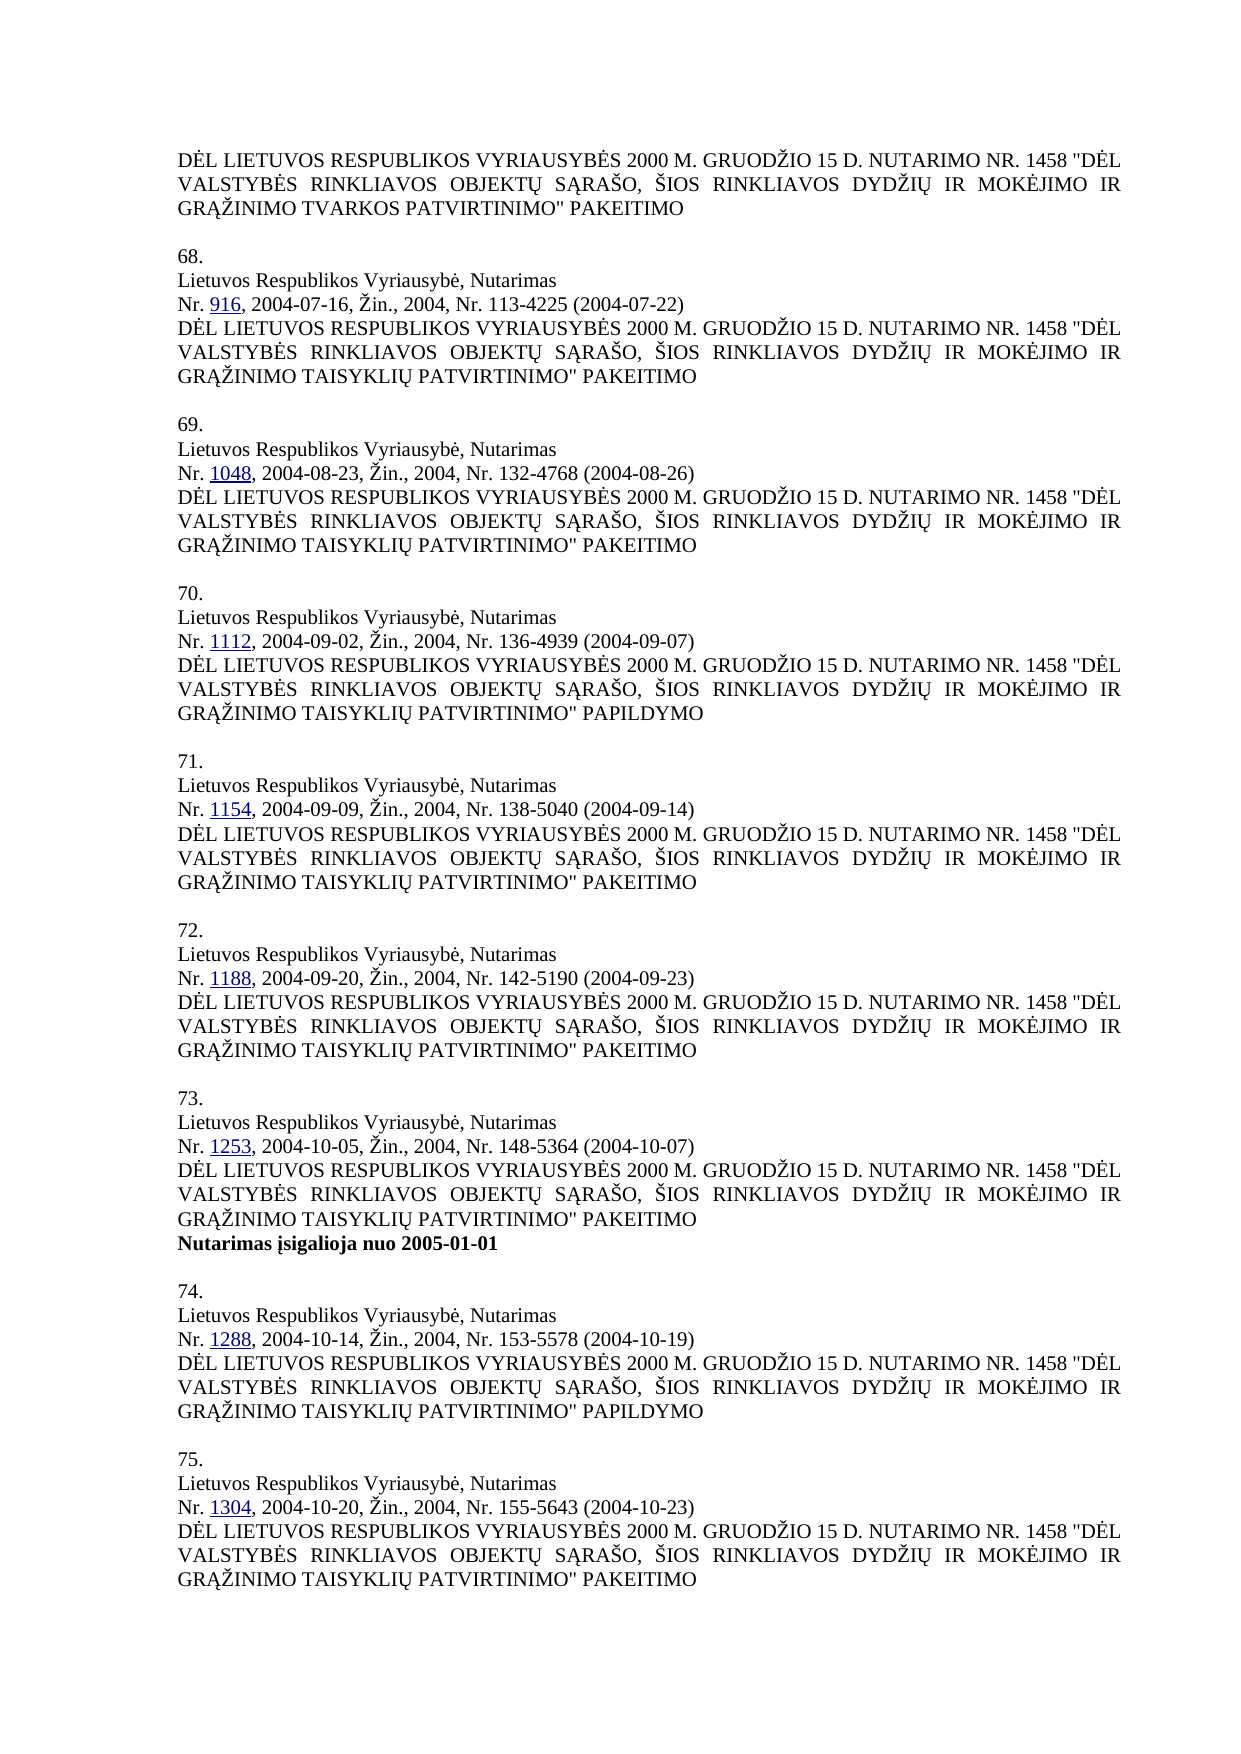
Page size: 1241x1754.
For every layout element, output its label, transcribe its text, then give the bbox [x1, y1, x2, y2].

text DĖL LIETUVOS RESPUBLIKOS VYRIAUSYBĖS 2000 M. GRUODŽIO 15 D. NUTARIMO NR. 1458 "DĖL VALSTYBĖS RINKLIAVOS OBJEKTŲ SĄRAŠO, ŠIOS RINKLIAVOS DYDŽIŲ IR MOKĖJIMO IR GRĄŽINIMO TAISYKLIŲ PATVIRTINIMO" PAPILDYMO [177, 653, 1122, 725]
text Lietuvos Respublikos Vyriausybė, Nutarimas [177, 773, 1122, 797]
text DĖL LIETUVOS RESPUBLIKOS VYRIAUSYBĖS 2000 M. GRUODŽIO 15 D. NUTARIMO NR. 1458 "DĖL VALSTYBĖS RINKLIAVOS OBJEKTŲ SĄRAŠO, ŠIOS RINKLIAVOS DYDŽIŲ IR MOKĖJIMO IR GRĄŽINIMO TVARKOS PATVIRTINIMO" PAKEITIMO [177, 148, 1122, 220]
text 73. [177, 1086, 1122, 1110]
text Nr. 1048, 2004-08-23, Žin., 2004, Nr. 132-4768 (2004-08-26) [177, 461, 1122, 484]
text DĖL LIETUVOS RESPUBLIKOS VYRIAUSYBĖS 2000 M. GRUODŽIO 15 D. NUTARIMO NR. 1458 "DĖL VALSTYBĖS RINKLIAVOS OBJEKTŲ SĄRAŠO, ŠIOS RINKLIAVOS DYDŽIŲ IR MOKĖJIMO IR GRĄŽINIMO TAISYKLIŲ PATVIRTINIMO" PAPILDYMO [177, 1351, 1122, 1423]
text Lietuvos Respublikos Vyriausybė, Nutarimas [177, 605, 1122, 629]
text Lietuvos Respublikos Vyriausybė, Nutarimas [177, 1110, 1122, 1134]
text Nr. 1154, 2004-09-09, Žin., 2004, Nr. 138-5040 (2004-09-14) [177, 797, 1122, 821]
text 71. [177, 749, 1122, 773]
text DĖL LIETUVOS RESPUBLIKOS VYRIAUSYBĖS 2000 M. GRUODŽIO 15 D. NUTARIMO NR. 1458 "DĖL VALSTYBĖS RINKLIAVOS OBJEKTŲ SĄRAŠO, ŠIOS RINKLIAVOS DYDŽIŲ IR MOKĖJIMO IR GRĄŽINIMO TAISYKLIŲ PATVIRTINIMO" PAKEITIMO [177, 484, 1122, 557]
text 70. [177, 581, 1122, 605]
text DĖL LIETUVOS RESPUBLIKOS VYRIAUSYBĖS 2000 M. GRUODŽIO 15 D. NUTARIMO NR. 1458 "DĖL VALSTYBĖS RINKLIAVOS OBJEKTŲ SĄRAŠO, ŠIOS RINKLIAVOS DYDŽIŲ IR MOKĖJIMO IR GRĄŽINIMO TAISYKLIŲ PATVIRTINIMO" PAKEITIMO [177, 316, 1122, 388]
text DĖL LIETUVOS RESPUBLIKOS VYRIAUSYBĖS 2000 M. GRUODŽIO 15 D. NUTARIMO NR. 1458 "DĖL VALSTYBĖS RINKLIAVOS OBJEKTŲ SĄRAŠO, ŠIOS RINKLIAVOS DYDŽIŲ IR MOKĖJIMO IR GRĄŽINIMO TAISYKLIŲ PATVIRTINIMO" PAKEITIMO [177, 990, 1122, 1062]
text Nr. 916, 2004-07-16, Žin., 2004, Nr. 113-4225 (2004-07-22) [177, 292, 1122, 316]
text 74. [177, 1279, 1122, 1303]
text DĖL LIETUVOS RESPUBLIKOS VYRIAUSYBĖS 2000 M. GRUODŽIO 15 D. NUTARIMO NR. 1458 "DĖL VALSTYBĖS RINKLIAVOS OBJEKTŲ SĄRAŠO, ŠIOS RINKLIAVOS DYDŽIŲ IR MOKĖJIMO IR GRĄŽINIMO TAISYKLIŲ PATVIRTINIMO" PAKEITIMO [177, 1158, 1122, 1231]
text Nr. 1288, 2004-10-14, Žin., 2004, Nr. 153-5578 (2004-10-19) [177, 1327, 1122, 1351]
text Nr. 1188, 2004-09-20, Žin., 2004, Nr. 142-5190 (2004-09-23) [177, 966, 1122, 990]
text 69. [177, 412, 1122, 436]
text Nr. 1253, 2004-10-05, Žin., 2004, Nr. 148-5364 (2004-10-07) [177, 1134, 1122, 1158]
text Nr. 1112, 2004-09-02, Žin., 2004, Nr. 136-4939 (2004-09-07) [177, 629, 1122, 653]
text Lietuvos Respublikos Vyriausybė, Nutarimas [177, 942, 1122, 966]
text Lietuvos Respublikos Vyriausybė, Nutarimas [177, 1303, 1122, 1327]
text Lietuvos Respublikos Vyriausybė, Nutarimas [177, 268, 1122, 292]
text Nr. 1304, 2004-10-20, Žin., 2004, Nr. 155-5643 (2004-10-23) [177, 1495, 1122, 1519]
text DĖL LIETUVOS RESPUBLIKOS VYRIAUSYBĖS 2000 M. GRUODŽIO 15 D. NUTARIMO NR. 1458 "DĖL VALSTYBĖS RINKLIAVOS OBJEKTŲ SĄRAŠO, ŠIOS RINKLIAVOS DYDŽIŲ IR MOKĖJIMO IR GRĄŽINIMO TAISYKLIŲ PATVIRTINIMO" PAKEITIMO [177, 1519, 1122, 1591]
text Lietuvos Respublikos Vyriausybė, Nutarimas [177, 436, 1122, 461]
text 72. [177, 918, 1122, 942]
text DĖL LIETUVOS RESPUBLIKOS VYRIAUSYBĖS 2000 M. GRUODŽIO 15 D. NUTARIMO NR. 1458 "DĖL VALSTYBĖS RINKLIAVOS OBJEKTŲ SĄRAŠO, ŠIOS RINKLIAVOS DYDŽIŲ IR MOKĖJIMO IR GRĄŽINIMO TAISYKLIŲ PATVIRTINIMO" PAKEITIMO [177, 821, 1122, 894]
text 75. [177, 1447, 1122, 1471]
text Nutarimas įsigalioja nuo 2005-01-01 [177, 1231, 1122, 1254]
text Lietuvos Respublikos Vyriausybė, Nutarimas [177, 1471, 1122, 1495]
text 68. [177, 244, 1122, 268]
